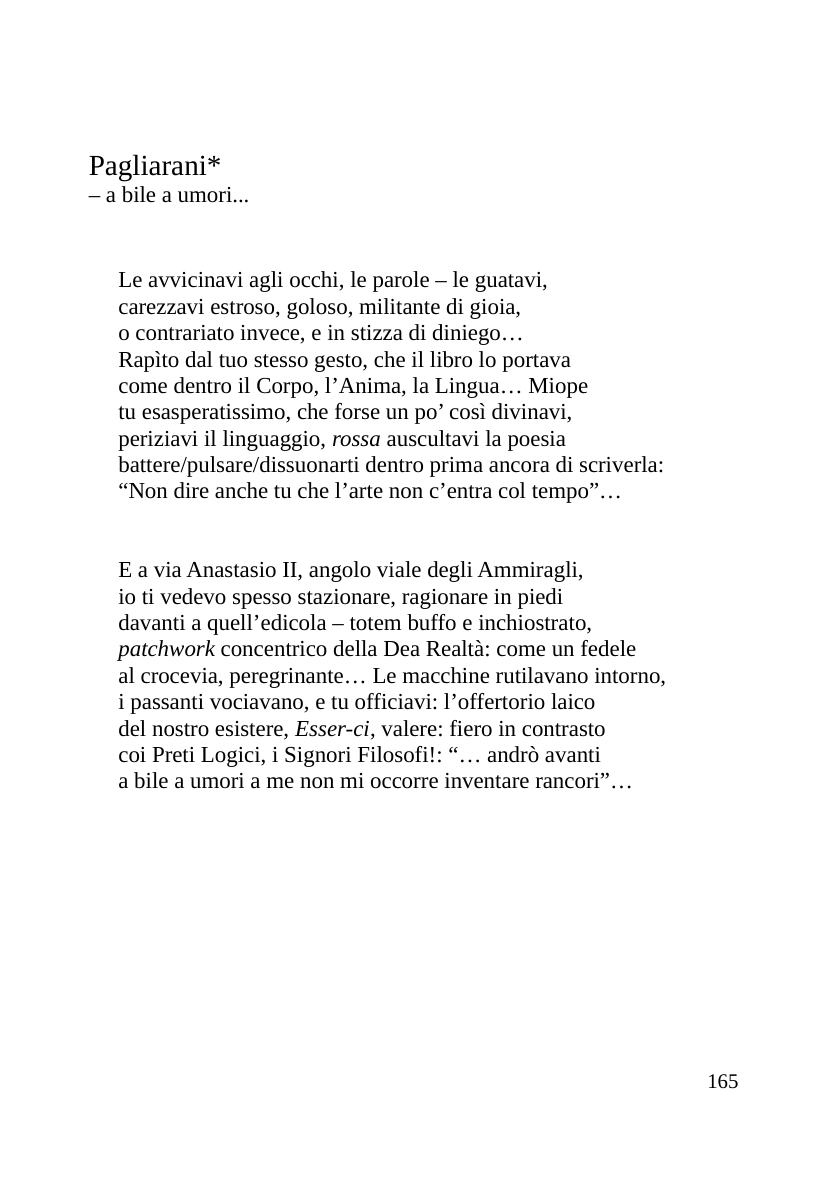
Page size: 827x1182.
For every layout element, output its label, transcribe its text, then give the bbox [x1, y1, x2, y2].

text battere/pulsare/dissuonarti dentro prima ancora di scriverla: [88, 451, 738, 477]
text tu esasperatissimo, che forse un po’ così divinavi, [88, 398, 738, 425]
text i passanti vociavano, e tu officiavi: l’offertorio laico [88, 688, 738, 714]
text “Non dire anche tu che l’arte non c’entra col tempo”… [88, 477, 738, 504]
text come dentro il Corpo, l’Anima, la Lingua… Miope [88, 372, 738, 398]
text io ti vedevo spesso stazionare, ragionare in piedi [88, 583, 738, 609]
text o contrariato invece, e in stizza di diniego… [88, 319, 738, 346]
text a bile a umori a me non mi occorre inventare rancori”… [88, 767, 738, 794]
text patchwork concentrico della Dea Realtà: come un fedele [88, 636, 738, 662]
text Le avvicinavi agli occhi, le parole – le guatavi, [88, 267, 738, 293]
text al crocevia, peregrinante… Le macchine rutilavano intorno, [88, 662, 738, 688]
text carezzavi estroso, goloso, militante di gioia, [88, 293, 738, 319]
text periziavi il linguaggio, rossa auscultavi la poesia [88, 425, 738, 451]
text del nostro esistere, Esser-ci, valere: fiero in contrasto [88, 714, 738, 741]
text Rapìto dal tuo stesso gesto, che il libro lo portava [88, 346, 738, 372]
text E a via Anastasio II, angolo viale degli Ammiragli, [88, 556, 738, 583]
text Pagliarani* – a bile a umori... [88, 148, 738, 207]
text davanti a quell’edicola – totem buffo e inchiostrato, [88, 609, 738, 636]
text coi Preti Logici, i Signori Filosofi!: “… andrò avanti [88, 741, 738, 767]
